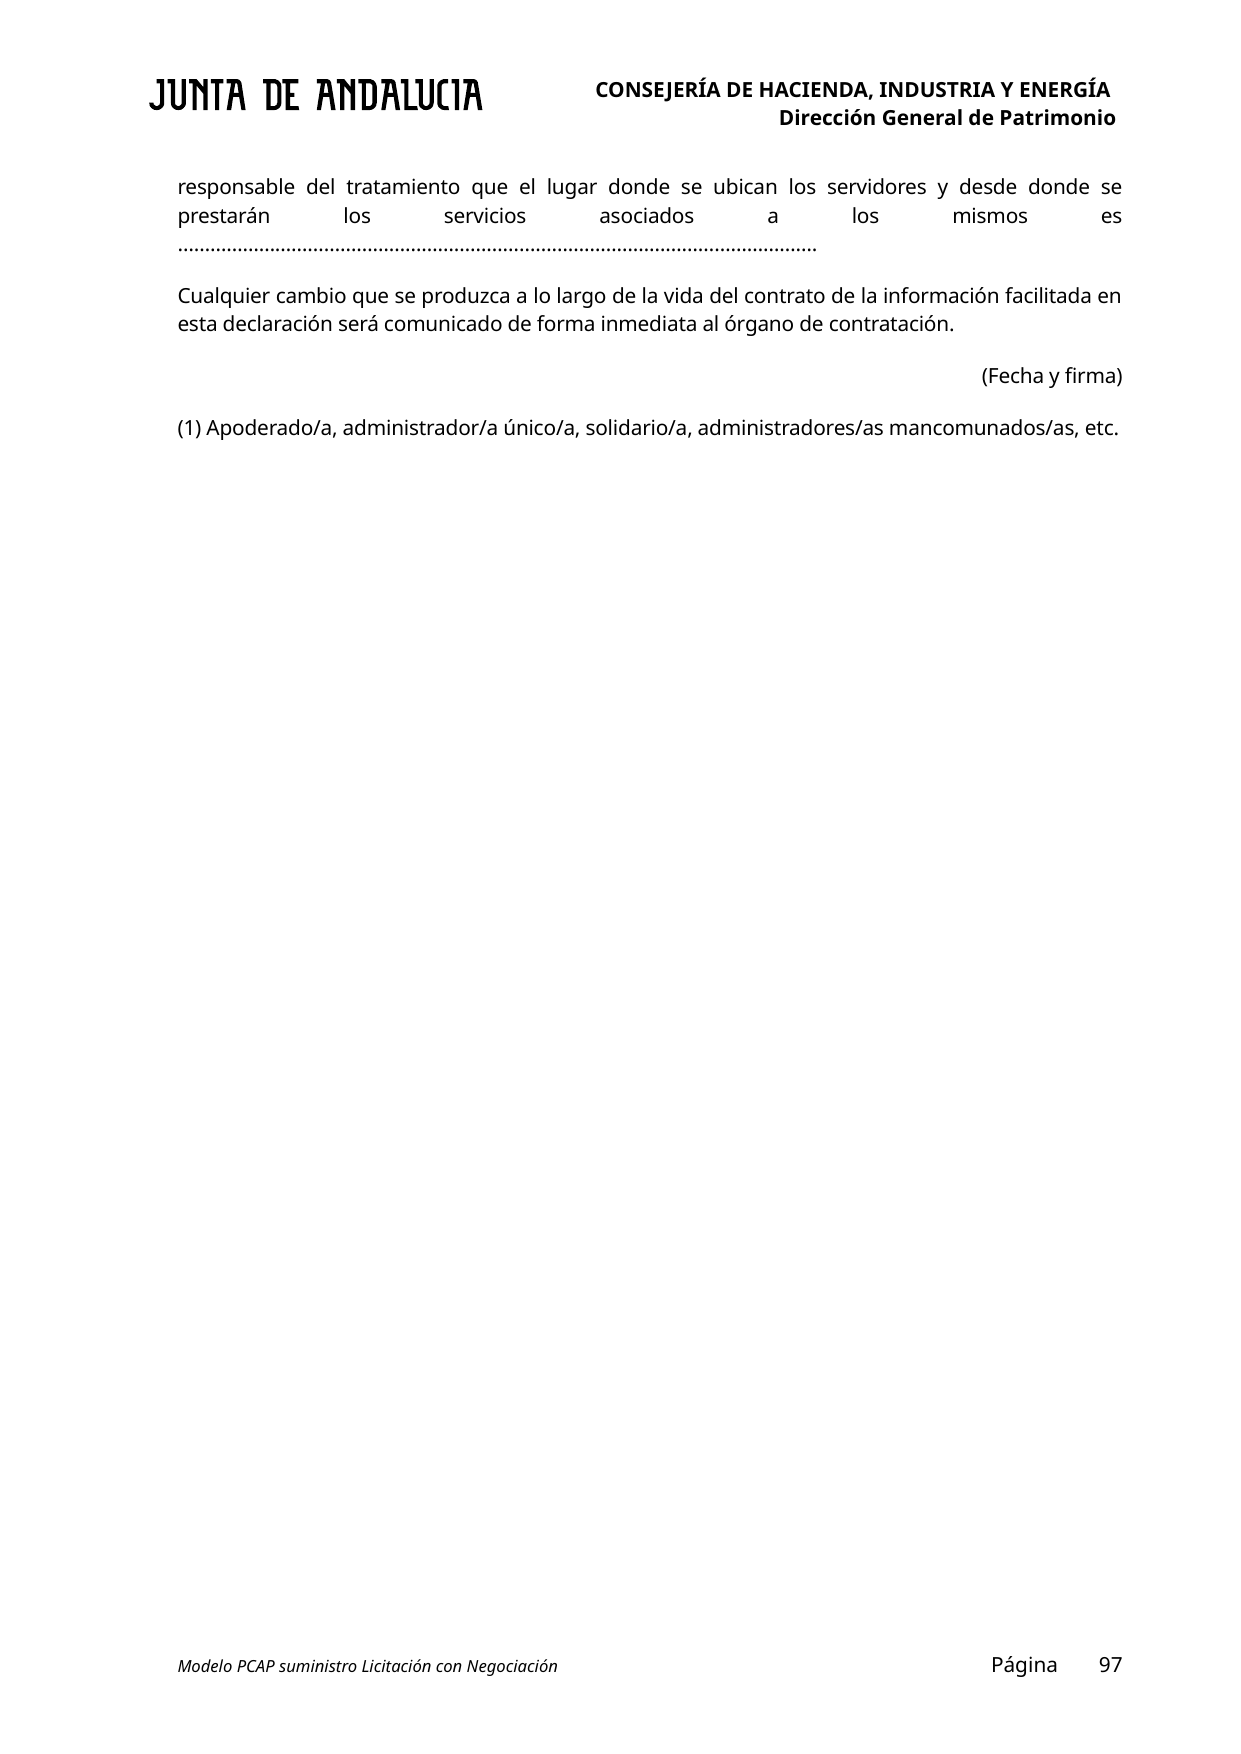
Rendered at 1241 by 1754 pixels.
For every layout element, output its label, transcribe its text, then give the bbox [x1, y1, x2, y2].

text (1) Apoderado/a, administrador/a único/a, solidario/a, administradores/as mancomunados/as, etc. [177, 413, 1122, 442]
text (Fecha y firma) [177, 362, 1122, 390]
text responsable del tratamiento que el lugar donde se ubican los servidores y desde donde se prestarán los servicios asociados a los mismos es ………………………………………………………………………………………………………. [177, 172, 1123, 258]
text Cualquier cambio que se produzca a lo largo de la vida del contrato de la información facilitada en esta declaración será comunicado de forma inmediata al órgano de contratación. [177, 281, 1123, 338]
